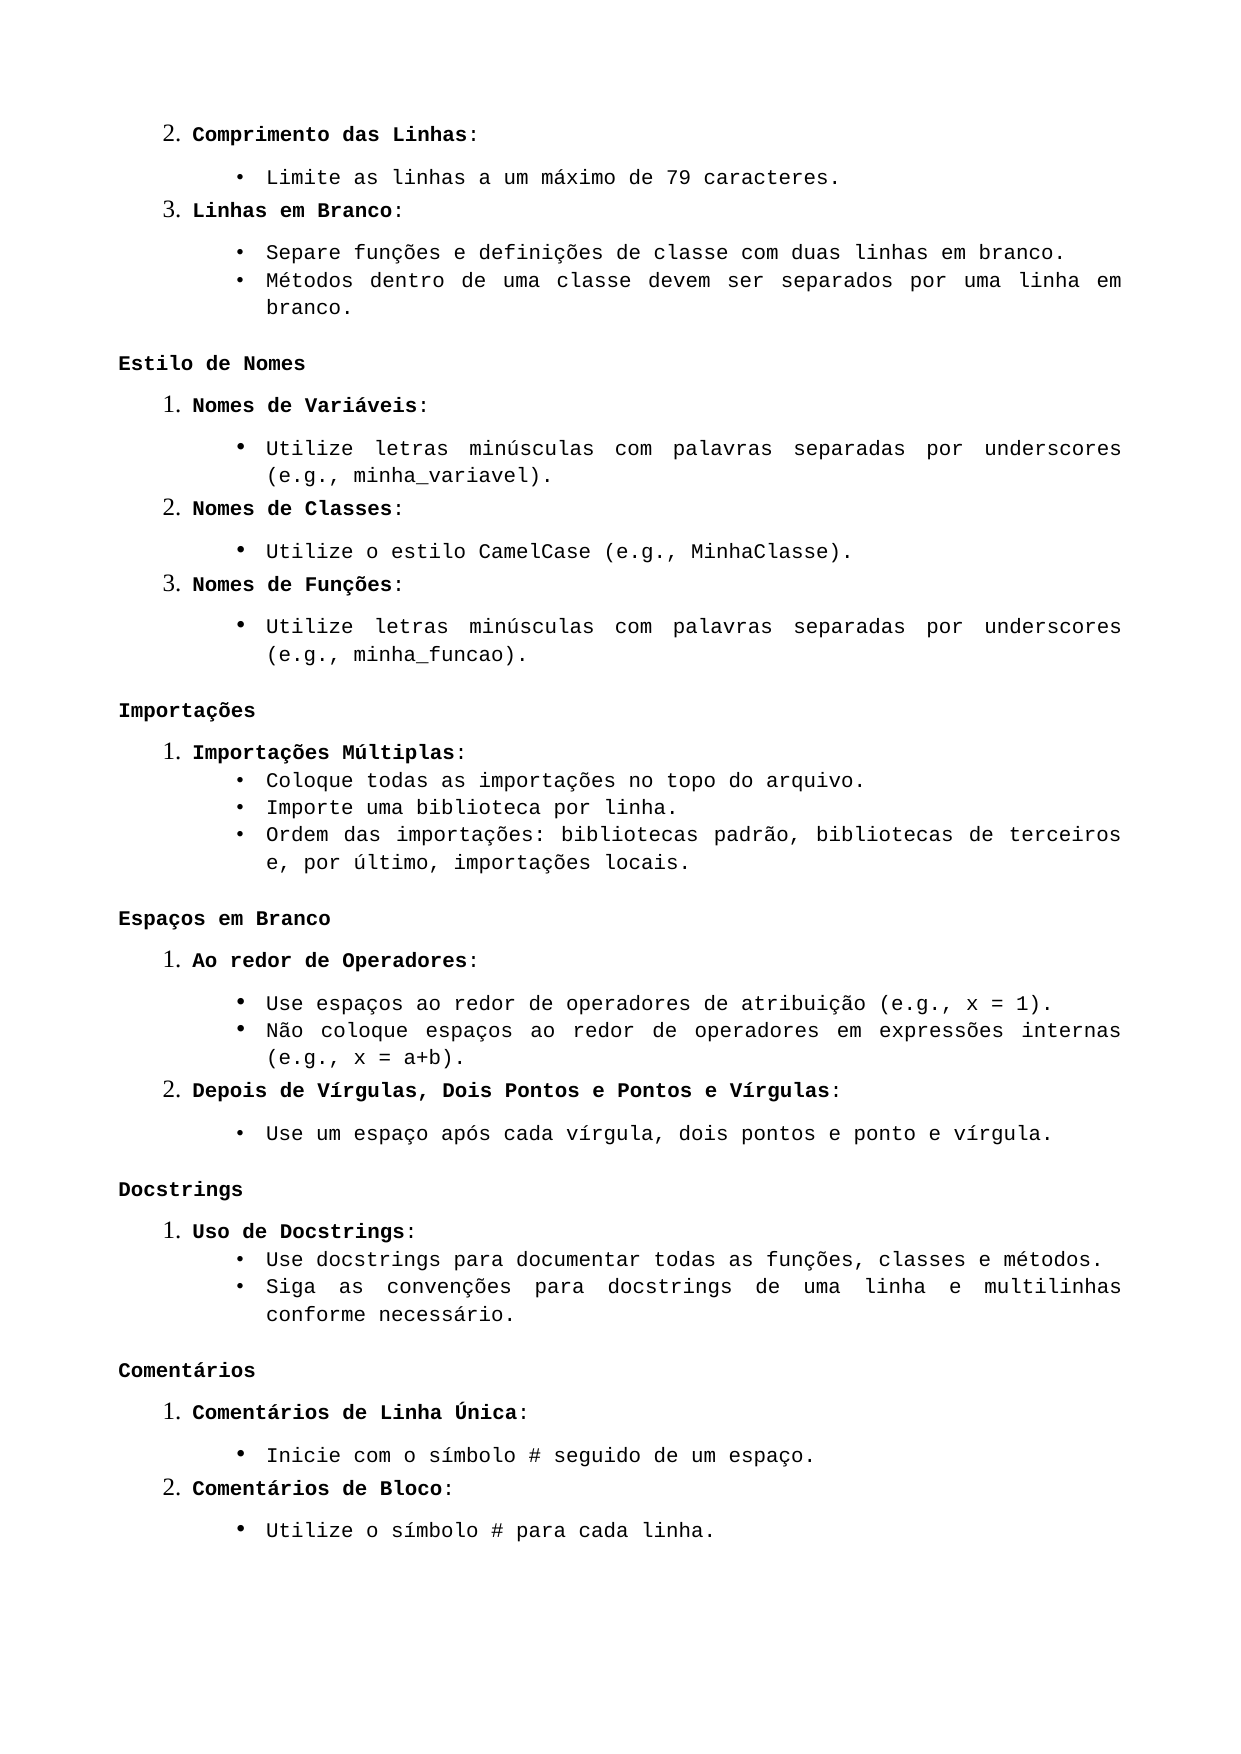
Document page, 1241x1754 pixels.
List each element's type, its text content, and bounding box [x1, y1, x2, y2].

list Importações Múltiplas: [162, 736, 1122, 766]
subtitle Estilo de Nomes [118, 353, 1122, 377]
list Siga as convenções para docstrings de uma linha e multilinhas conforme necessário. [236, 1276, 1122, 1327]
list Utilize o símbolo # para cada linha. [236, 1520, 1122, 1544]
list Não coloque espaços ao redor de operadores em expressões internas (e.g., x = a+b). [236, 1020, 1122, 1071]
list Comprimento das Linhas: [162, 118, 1122, 148]
list Ordem das importações: bibliotecas padrão, bibliotecas de terceiros e, por último, importações locais. [236, 824, 1122, 875]
list Use um espaço após cada vírgula, dois pontos e ponto e vírgula. [236, 1123, 1122, 1146]
list Comentários de Linha Única: [162, 1396, 1122, 1426]
list Nomes de Classes: [162, 492, 1122, 522]
subtitle Comentários [118, 1360, 1122, 1384]
list Comentários de Bloco: [162, 1472, 1122, 1501]
list Coloque todas as importações no topo do arquivo. [236, 770, 1122, 794]
list Uso de Docstrings: [162, 1215, 1122, 1245]
list Importe uma biblioteca por linha. [236, 797, 1122, 821]
list Depois de Vírgulas, Dois Pontos e Pontos e Vírgulas: [162, 1074, 1122, 1104]
list Nomes de Funções: [162, 568, 1122, 597]
list Utilize letras minúsculas com palavras separadas por underscores (e.g., minha_variavel). [236, 438, 1122, 489]
list Métodos dentro de uma classe devem ser separados por uma linha em branco. [236, 269, 1122, 320]
list Limite as linhas a um máximo de 79 caracteres. [236, 167, 1122, 190]
subtitle Docstrings [118, 1179, 1122, 1203]
subtitle Espaços em Branco [118, 908, 1122, 932]
list Linhas em Branco: [162, 194, 1122, 223]
list Utilize letras minúsculas com palavras separadas por underscores (e.g., minha_funcao). [236, 616, 1122, 667]
list Utilize o estilo CamelCase (e.g., MinhaClasse). [236, 541, 1122, 564]
subtitle Importações [118, 700, 1122, 724]
list Use espaços ao redor de operadores de atribuição (e.g., x = 1). [236, 993, 1122, 1016]
list Ao redor de Operadores: [162, 944, 1122, 974]
list Separe funções e definições de classe com duas linhas em branco. [236, 242, 1122, 266]
list Use docstrings para documentar todas as funções, classes e métodos. [236, 1249, 1122, 1273]
list Nomes de Variáveis: [162, 389, 1122, 419]
list Inicie com o símbolo # seguido de um espaço. [236, 1445, 1122, 1468]
